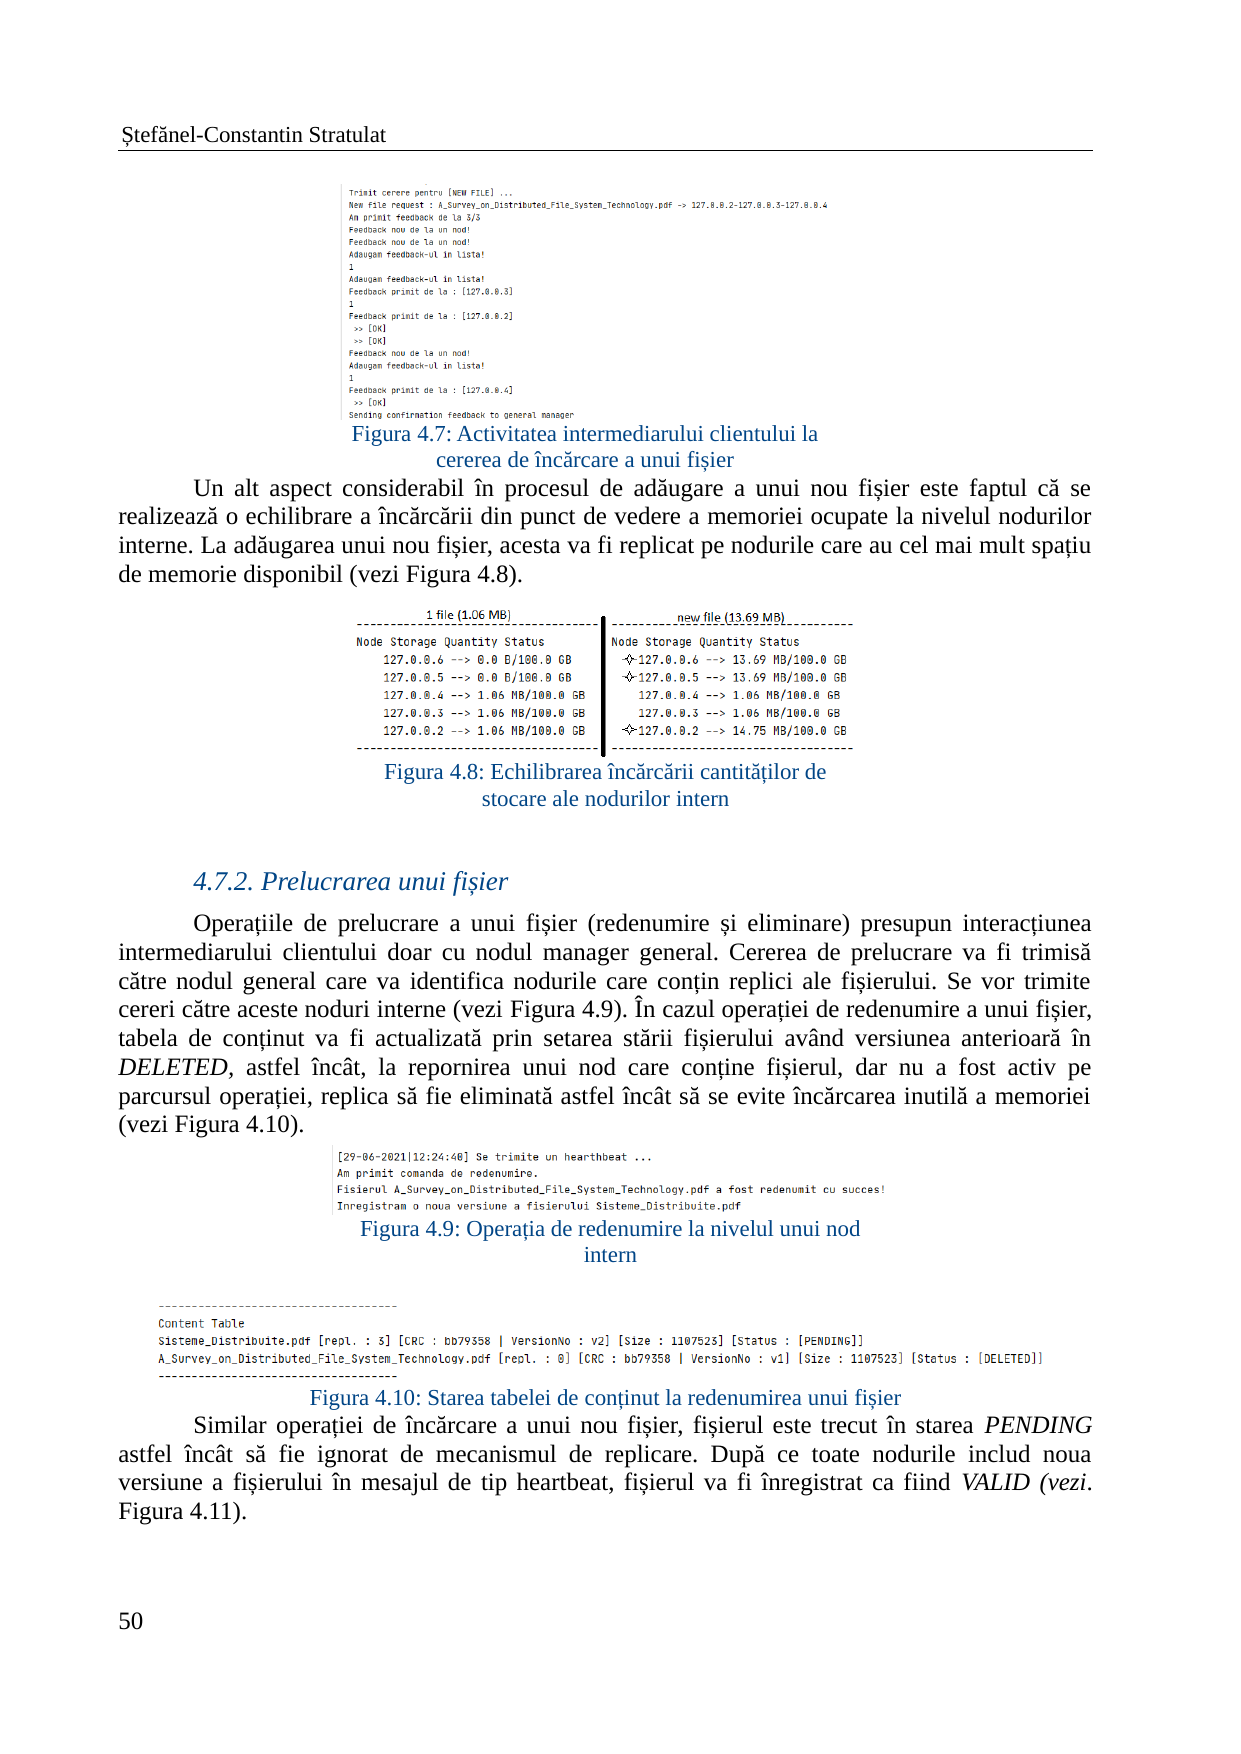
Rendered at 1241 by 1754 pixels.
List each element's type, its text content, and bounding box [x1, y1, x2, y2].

picture [151, 1296, 1060, 1384]
text Figura 4.7: Activitatea intermediarului clientului la cererea de încărcare a unui fișier [340, 420, 829, 473]
text Figura 4.8: Echilibrarea încărcării cantităților de stocare ale nodurilor intern [350, 759, 861, 811]
text Un alt aspect considerabil în procesul de adăugare a unui nou fișier este faptul că se realizează o echilibrare a încărcării din punct de vedere a memoriei ocupate la nivelul nodurilor interne. La adăugarea unui nou fișier, acesta va fi replicat pe nodurile care au cel mai mult spațiu de memorie disponibil (vezi Figura 4.8). [118, 420, 1093, 588]
text Similar operației de încărcare a unui nou fișier, fișierul este trecut în starea PENDING astfel încât să fie ignorat de mecanismul de replicare. După ce toate nodurile includ noua versiune a fișierului în mesajul de tip heartbeat, fișierul va fi înregistrat ca fiind VALID (vezi. Figura 4.11). [118, 1296, 1093, 1525]
text Operațiile de prelucrare a unui fișier (redenumire și eliminare) presupun interacțiunea intermediarului clientului doar cu nodul manager general. Cererea de prelucrare va fi trimisă către nodul general care va identifica nodurile care conțin replici ale fișierului. Se vor trimite cereri către aceste noduri interne (vezi Figura 4.9). În cazul operației de redenumire a unui fișier, tabela de conținut va fi actualizată prin setarea stării fișierului având versiunea anterioară în DELETED, astfel încât, la repornirea unui nod care conține fișierul, dar nu a fost activ pe parcursul operației, replica să fie eliminată astfel încât să se evite încărcarea inutilă a memoriei (vezi Figura 4.10). [118, 908, 1093, 1138]
text Figura 4.10: Starea tabelei de conținut la redenumirea unui fișier [151, 1384, 1059, 1410]
text Figura 4.9: Operația de redenumire la nivelul unui nod intern [332, 1215, 888, 1268]
picture [350, 605, 861, 759]
picture [340, 184, 830, 420]
subtitle Prelucrarea unui fișier [193, 865, 1093, 896]
picture [332, 1145, 889, 1215]
